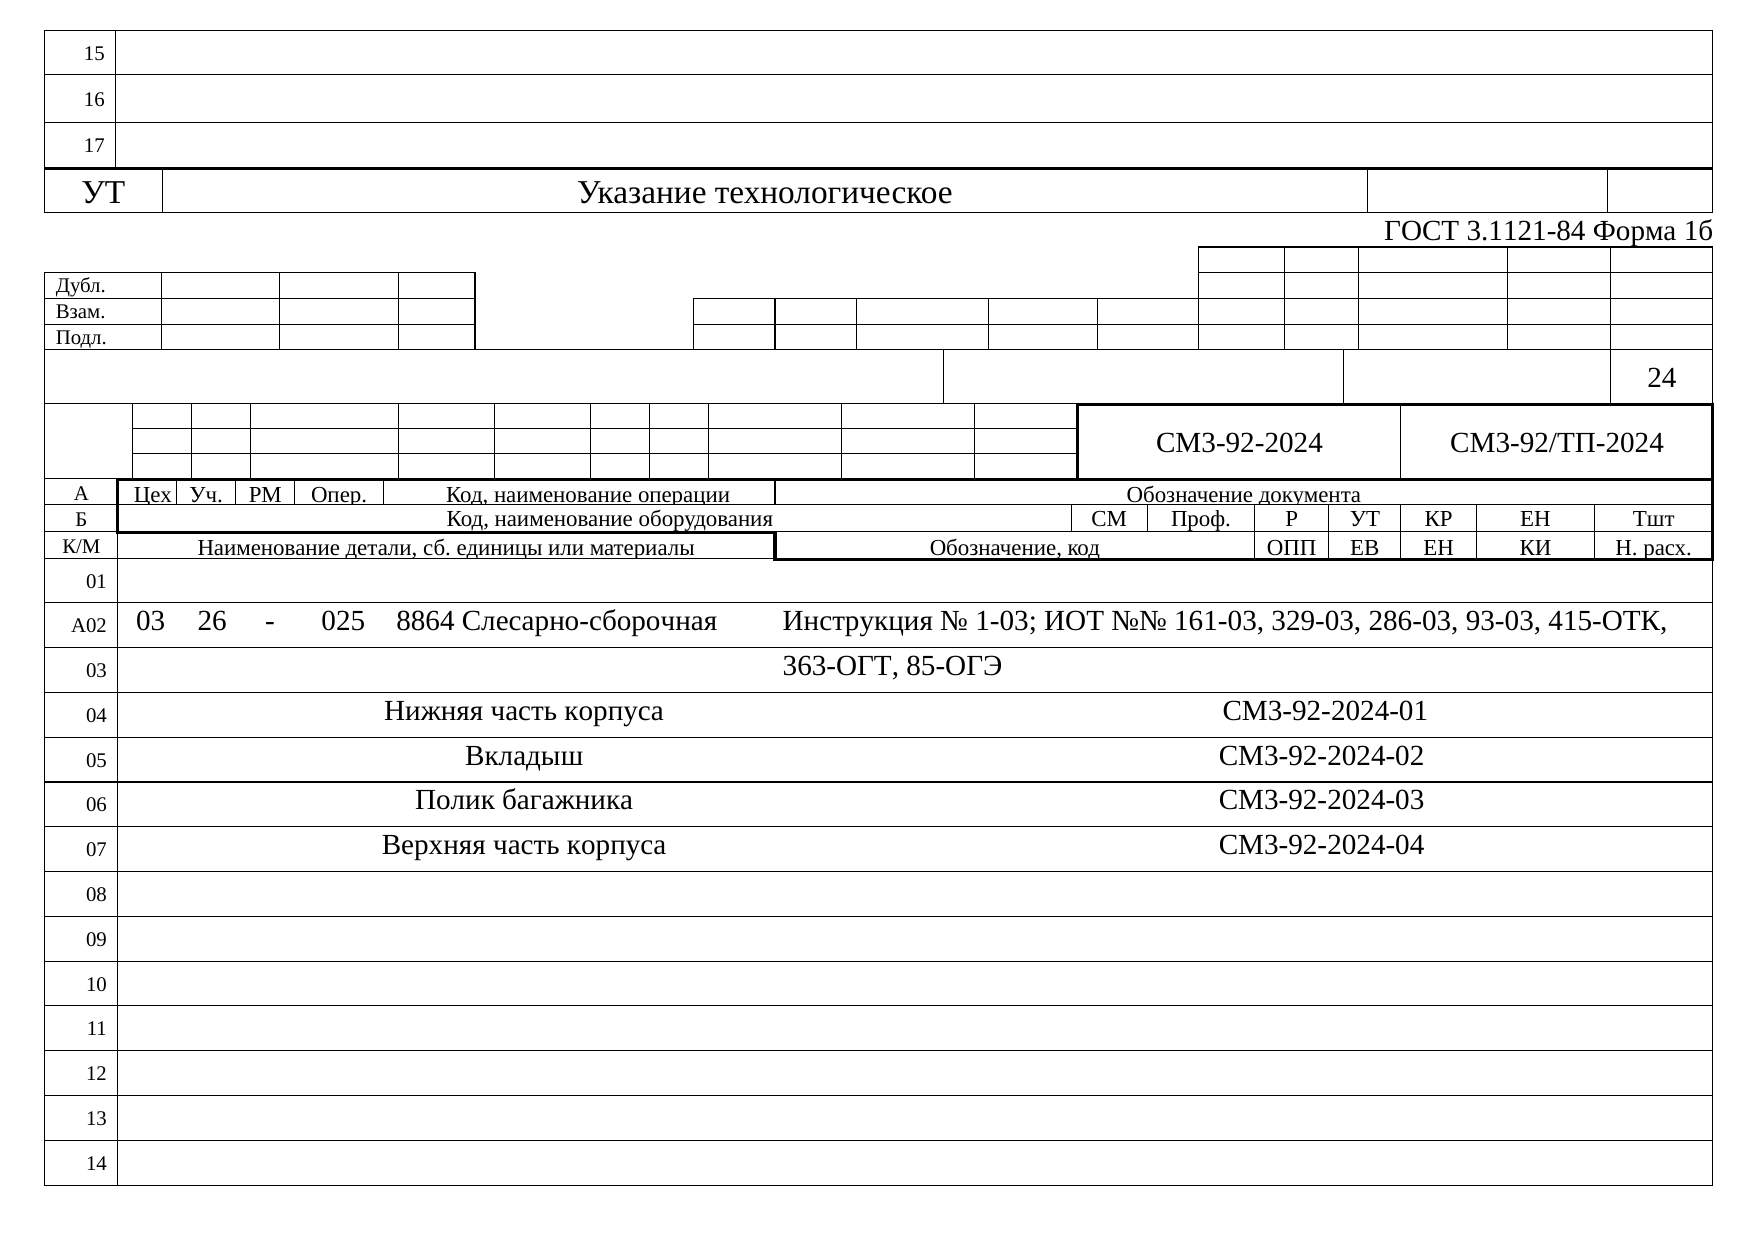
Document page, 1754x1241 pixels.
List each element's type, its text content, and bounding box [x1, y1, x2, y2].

table_cell [1098, 325, 1198, 349]
table_cell [1285, 273, 1358, 298]
table_cell [975, 454, 1076, 478]
table_cell [1611, 273, 1712, 298]
table_cell [1359, 325, 1507, 349]
table_cell [280, 299, 398, 324]
table_cell А02 [45, 603, 117, 647]
table_cell [857, 299, 988, 324]
table_cell 025 [299, 603, 388, 647]
table_cell [116, 123, 1712, 167]
table_cell Полик багажника [118, 783, 930, 826]
table_cell ОПП [1255, 532, 1328, 557]
table_cell К/М [45, 532, 117, 557]
table_cell [930, 1096, 1712, 1140]
table_cell 26 [183, 603, 241, 647]
table_cell [116, 75, 1712, 122]
table_cell [776, 325, 856, 349]
table_cell [650, 454, 708, 478]
table_cell [1508, 325, 1610, 349]
table_cell [1368, 170, 1607, 212]
table_cell КИ [1477, 532, 1594, 557]
table_cell [118, 1141, 930, 1184]
table_cell [709, 404, 841, 428]
table_cell [1508, 273, 1610, 298]
table_cell 15 [45, 31, 115, 74]
table_header [1359, 248, 1507, 272]
table_cell [133, 404, 191, 428]
table_cell [118, 1006, 930, 1050]
table_cell [118, 962, 930, 1005]
table_cell [399, 454, 494, 478]
table_cell 06 [45, 783, 117, 826]
table_cell 08 [45, 872, 117, 916]
table_cell [118, 648, 781, 692]
table_cell [1359, 273, 1507, 298]
table_cell [694, 325, 774, 349]
table_cell [1611, 299, 1712, 324]
table_cell 10 [45, 962, 117, 1005]
table_cell УТ [1329, 505, 1400, 531]
table_cell [989, 325, 1097, 349]
table_cell 8864 Слесарно-сборочная [388, 603, 781, 647]
table_cell Р [1255, 505, 1328, 531]
table_cell СМ3-92-2024 [1079, 406, 1400, 478]
table_cell [1508, 299, 1610, 324]
table_cell СМ3-92-2024-02 [930, 738, 1712, 781]
table_cell [694, 272, 856, 298]
table_cell 07 [45, 827, 117, 871]
table_cell [399, 404, 494, 428]
table_cell 09 [45, 917, 117, 961]
table_header [1199, 248, 1284, 272]
table_header [1285, 248, 1358, 272]
table_cell - [241, 603, 298, 647]
table_cell [399, 299, 474, 324]
table_cell [133, 454, 191, 478]
table_cell ЕН [1401, 532, 1476, 557]
table_cell Нижняя часть корпуса [118, 693, 930, 737]
table_cell [162, 273, 279, 298]
table_cell [650, 404, 708, 428]
table_cell 03 [45, 648, 117, 692]
table_header [1508, 248, 1610, 272]
table_cell 14 [45, 1141, 117, 1184]
table_cell [930, 917, 1712, 961]
table_cell Обозначение документа [776, 481, 1711, 504]
table_cell [930, 1141, 1712, 1184]
table_cell 03 [118, 603, 183, 647]
table_cell [1359, 299, 1507, 324]
table_cell КР [1401, 505, 1476, 531]
table_cell [118, 917, 930, 961]
table_cell [495, 429, 590, 453]
table_cell Код, наименование оборудования [119, 505, 1071, 531]
table_cell [118, 872, 930, 916]
table_cell [192, 454, 250, 478]
table_cell [975, 404, 1076, 428]
table_cell [251, 429, 398, 453]
table_cell [118, 1096, 930, 1140]
table_cell [857, 325, 988, 349]
table_cell СМ3-92-2024-01 [930, 693, 1712, 737]
table_cell [476, 298, 693, 349]
table_cell Наименование детали, сб. единицы или материалы [118, 534, 773, 557]
table_cell [280, 273, 398, 298]
table_cell [591, 454, 649, 478]
table_cell [776, 299, 856, 324]
table_cell СМ3-92-2024-04 [930, 827, 1712, 871]
table_cell Дубл. [45, 273, 161, 298]
table_cell [116, 31, 1712, 74]
table_cell [1344, 350, 1610, 402]
table_cell 04 [45, 693, 117, 737]
table_cell [694, 299, 774, 324]
table_cell 12 [45, 1051, 117, 1095]
table_cell Цех [119, 481, 176, 504]
table_cell А [45, 479, 116, 504]
table_cell [476, 272, 694, 298]
table_cell 16 [45, 75, 115, 122]
table_cell Указание технологическое [163, 170, 1367, 212]
table_cell 11 [45, 1006, 117, 1050]
table_cell [591, 404, 649, 428]
table_cell Верхняя часть корпуса [118, 827, 930, 871]
table_cell УТ [45, 170, 162, 212]
table_cell Код, наименование операции [384, 481, 774, 504]
table_cell [280, 325, 398, 349]
table_cell 17 [45, 123, 115, 167]
table_cell СМ3-92/ТП-2024 [1401, 406, 1711, 478]
table_cell [1611, 325, 1712, 349]
table_cell [162, 325, 279, 349]
table_cell [1199, 299, 1284, 324]
table_cell [495, 404, 590, 428]
table_cell Опер. [295, 481, 383, 504]
table_cell Проф. [1148, 505, 1254, 531]
table_cell [989, 272, 1098, 298]
table_cell [118, 559, 1712, 602]
table_cell Н. расх. [1595, 532, 1711, 557]
table_cell [399, 273, 474, 298]
table_cell СМ3-92-2024-03 [930, 783, 1712, 826]
table_cell [650, 429, 708, 453]
table_cell ЕВ [1329, 532, 1400, 557]
table_cell [495, 454, 590, 478]
table_cell Взам. [45, 299, 161, 324]
table_cell [709, 429, 841, 453]
table_cell [930, 872, 1712, 916]
table_cell [1285, 325, 1358, 349]
table_cell [1199, 325, 1284, 349]
table_cell [45, 350, 943, 402]
table_cell [1098, 272, 1198, 298]
table_cell [1199, 273, 1284, 298]
table_cell [133, 429, 191, 453]
table_cell [251, 404, 398, 428]
table_cell 363-ОГТ, 85-ОГЭ [781, 648, 1712, 692]
table_cell 13 [45, 1096, 117, 1140]
table_cell [591, 429, 649, 453]
table_cell [1608, 170, 1712, 212]
table_cell [930, 962, 1712, 1005]
table_cell [399, 325, 474, 349]
table_cell [1285, 299, 1358, 324]
table_cell [842, 429, 974, 453]
table_cell [118, 1051, 930, 1095]
table_cell [192, 429, 250, 453]
table_cell [162, 299, 279, 324]
table_cell [1098, 299, 1198, 324]
table_cell [192, 404, 250, 428]
table_cell [842, 404, 974, 428]
table_cell 05 [45, 738, 117, 781]
table_cell 24 [1611, 350, 1712, 402]
table_cell [975, 429, 1076, 453]
table_cell Б [45, 505, 116, 531]
table_cell [989, 299, 1097, 324]
table_cell [856, 272, 989, 298]
table_cell Обозначение, код [777, 532, 1254, 557]
table_header [44, 246, 1198, 272]
table_cell РМ [236, 481, 294, 504]
table_header [1611, 248, 1712, 272]
table_cell [930, 1006, 1712, 1050]
table_cell Подл. [45, 325, 161, 349]
table_cell Инструкция № 1-03; ИОТ №№ 161-03, 329-03, 286-03, 93-03, 415-ОТК, [781, 603, 1712, 647]
table_cell СМ [1072, 505, 1147, 531]
table_cell 01 [45, 559, 117, 602]
table_cell ЕН [1477, 505, 1594, 531]
table_cell [251, 454, 398, 478]
text ГОСТ 3.1121-84 Форма 1б [74, 213, 1713, 246]
table_cell [45, 404, 132, 478]
table_cell Тшт [1595, 505, 1711, 531]
table_cell Вкладыш [118, 738, 930, 781]
table_cell [944, 350, 1343, 402]
table_cell Уч. [177, 481, 235, 504]
table_cell [709, 454, 841, 478]
table_cell [930, 1051, 1712, 1095]
table_cell [399, 429, 494, 453]
table_cell [842, 454, 974, 478]
